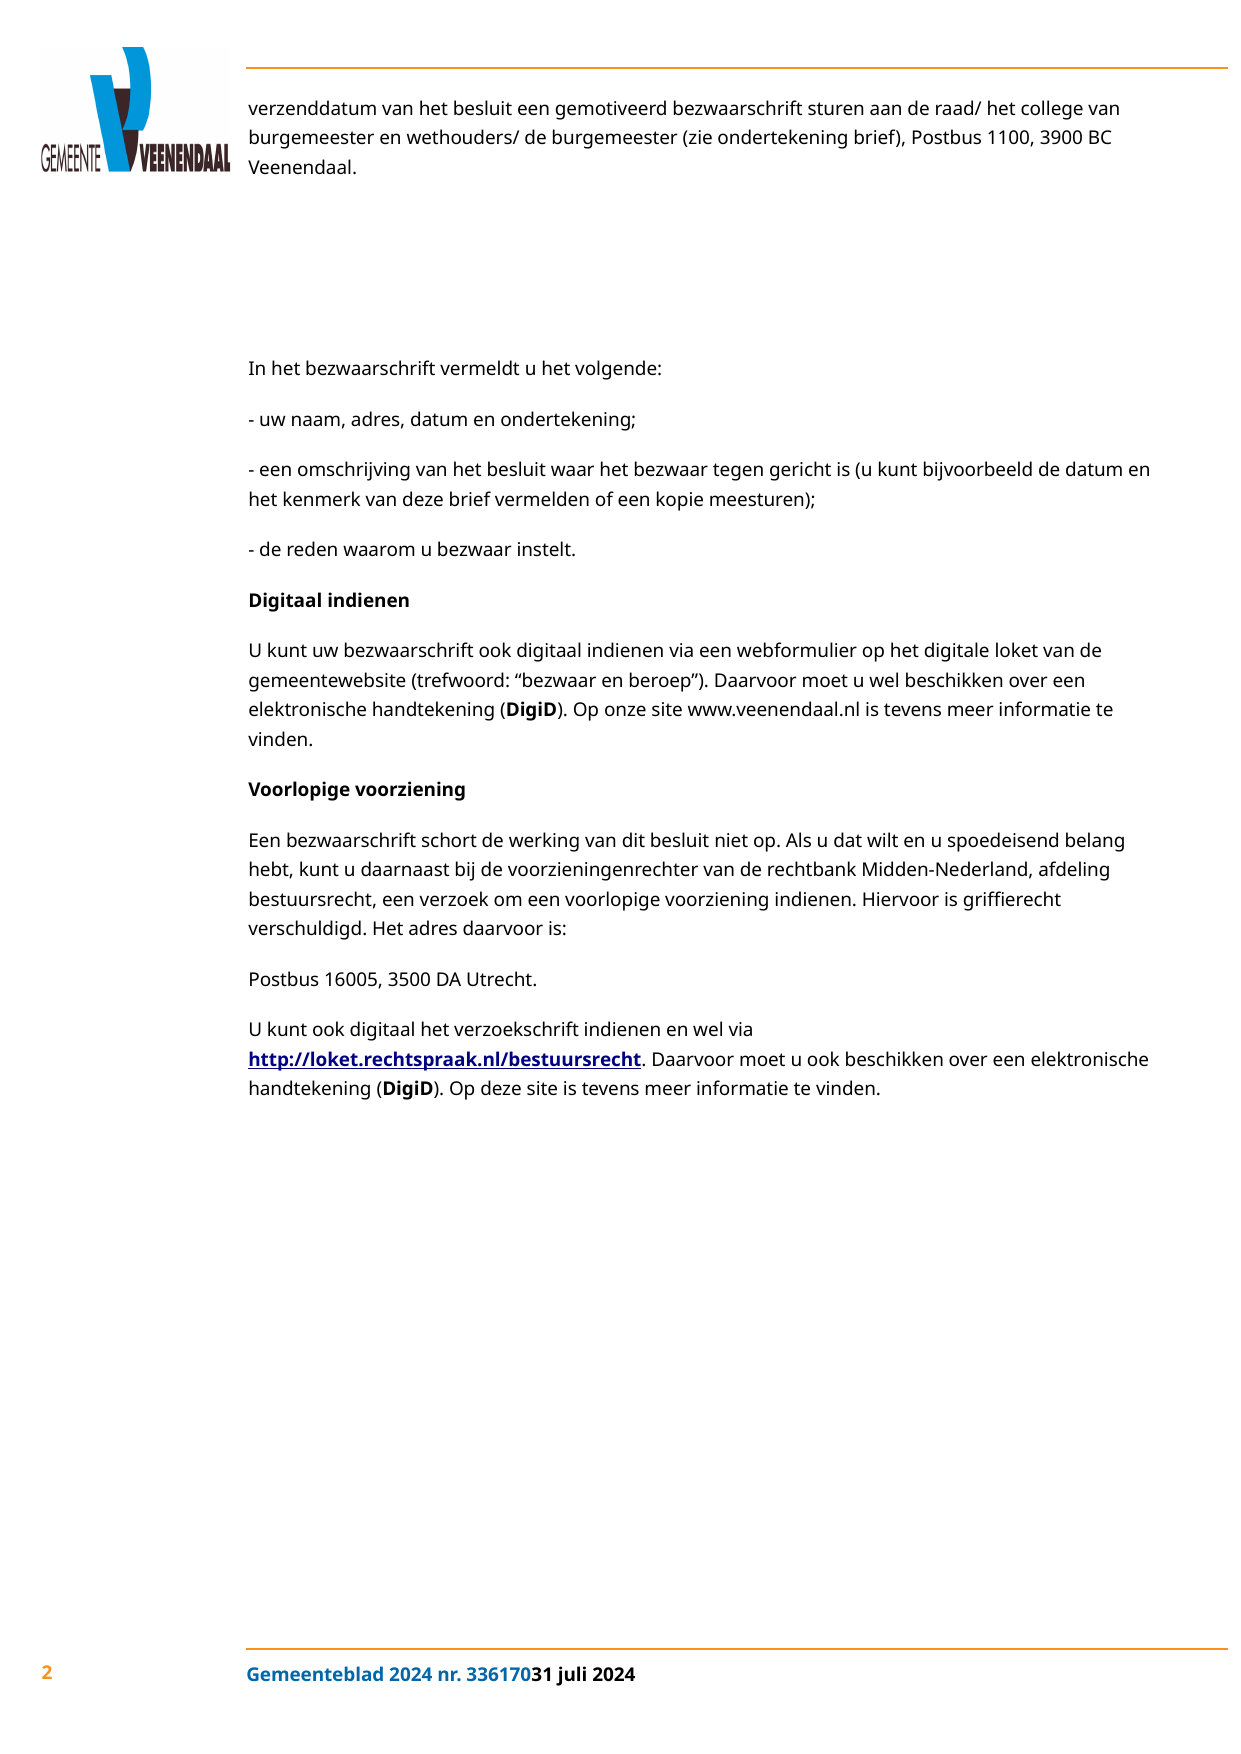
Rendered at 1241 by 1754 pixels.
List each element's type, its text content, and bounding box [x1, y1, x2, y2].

text verzenddatum van het besluit een gemotiveerd bezwaarschrift sturen aan de raad/ het college van burgemeester en wethouders/ de burgemeester (zie ondertekening brief), Postbus 1100, 3900 BC Veenendaal. [248, 95, 1152, 180]
text - de reden waarom u bezwaar instelt. [248, 536, 1152, 562]
picture [41, 47, 130, 172]
text Een bezwaarschrift schort de werking van dit besluit niet op. Als u dat wilt en u spoedeisend belang hebt, kunt u daarnaast bij de voorzieningenrechter van de rechtbank Midden-Nederland, afdeling bestuursrecht, een verzoek om een voorlopige voorziening indienen. Hiervoor is griffierecht verschuldigd. Het adres daarvoor is: [248, 827, 1152, 941]
text U kunt ook digitaal het verzoekschrift indienen en wel via http://loket.rechtspraak.nl/bestuursrecht. Daarvoor moet u ook beschikken over een elektronische handtekening (DigiD). Op deze site is tevens meer informatie te vinden. [248, 1016, 1152, 1101]
picture [123, 47, 231, 172]
text - uw naam, adres, datum en ondertekening; [248, 406, 1152, 432]
text Digitaal indienen [248, 587, 1152, 613]
text In het bezwaarschrift vermeldt u het volgende: [248, 356, 1152, 381]
text Voorlopige voorziening [248, 776, 1152, 802]
text U kunt uw bezwaarschrift ook digitaal indienen via een webformulier op het digitale loket van de gemeentewebsite (trefwoord: “bezwaar en beroep”). Daarvoor moet u wel beschikken over een elektronische handtekening (DigiD). Op onze site www.veenendaal.nl is tevens meer informatie te vinden. [248, 637, 1152, 752]
text Postbus 16005, 3500 DA Utrecht. [248, 966, 1152, 992]
text - een omschrijving van het besluit waar het bezwaar tegen gericht is (u kunt bijvoorbeeld de datum en het kenmerk van deze brief vermelden of een kopie meesturen); [248, 456, 1152, 512]
